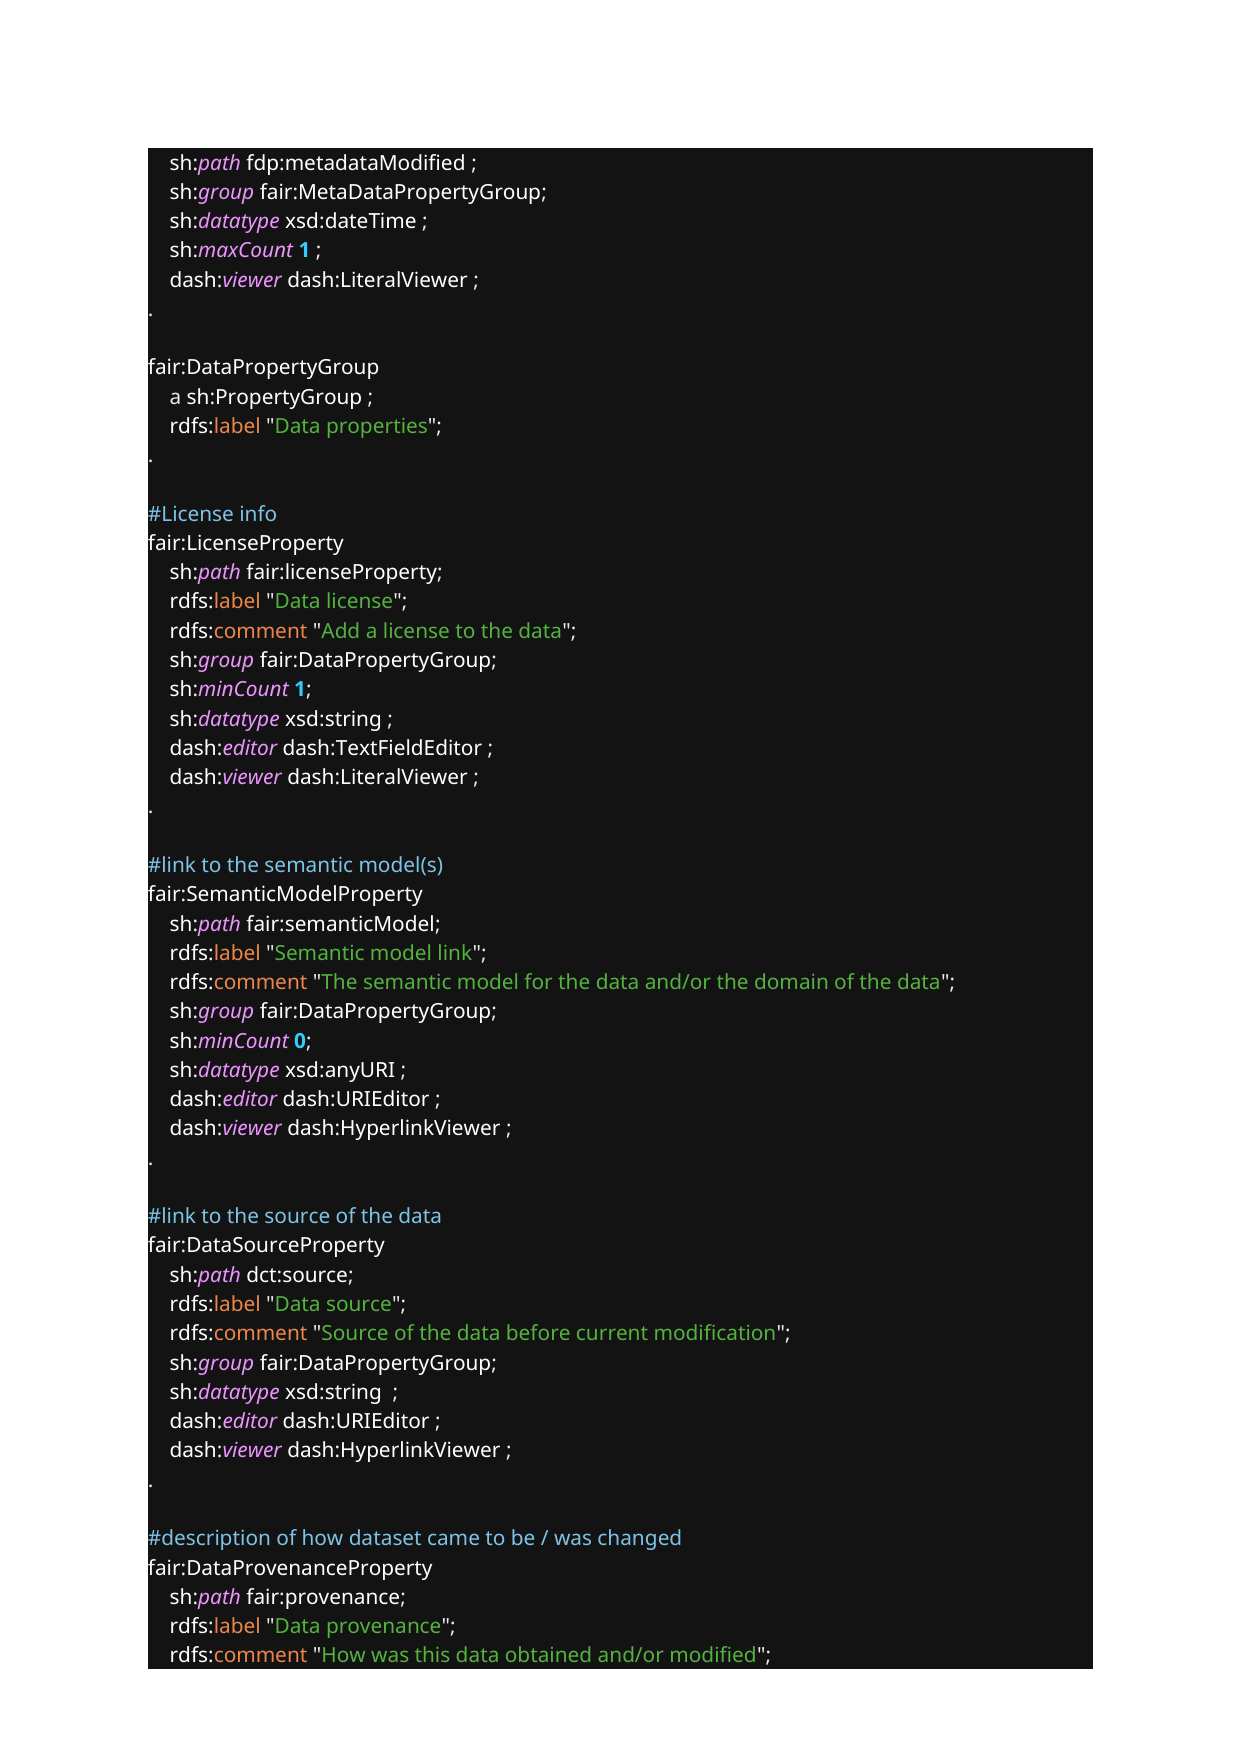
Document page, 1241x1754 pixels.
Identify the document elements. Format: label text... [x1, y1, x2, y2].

text sh:path fdp:metadataModified ; sh:group fair:MetaDataPropertyGroup; sh:datatype xsd:dateTime ; sh:maxCount 1 ; dash:viewer dash:LiteralViewer ; . fair:DataPropertyGroup a sh:PropertyGroup ; rdfs:label "Data properties"; . #License info fair:LicenseProperty sh:path fair:licenseProperty; rdfs:label "Data license"; rdfs:comment "Add a license to the data"; sh:group fair:DataPropertyGroup; sh:minCount 1; sh:datatype xsd:string ; dash:editor dash:TextFieldEditor ; dash:viewer dash:LiteralViewer ; . #link to the semantic model(s) fair:SemanticModelProperty sh:path fair:semanticModel; rdfs:label "Semantic model link"; rdfs:comment "The semantic model for the data and/or the domain of the data"; sh:group fair:DataPropertyGroup; sh:minCount 0; sh:datatype xsd:anyURI ; dash:editor dash:URIEditor ; dash:viewer dash:HyperlinkViewer ; . #link to the source of the data fair:DataSourceProperty sh:path dct:source; rdfs:label "Data source"; rdfs:comment "Source of the data before current modification"; sh:group fair:DataPropertyGroup; sh:datatype xsd:string ; dash:editor dash:URIEditor ; dash:viewer dash:HyperlinkViewer ; . #description of how dataset came to be / was changed fair:DataProvenanceProperty sh:path fair:provenance; rdfs:label "Data provenance"; rdfs:comment "How was this data obtained and/or modified"; [148, 148, 1093, 1669]
